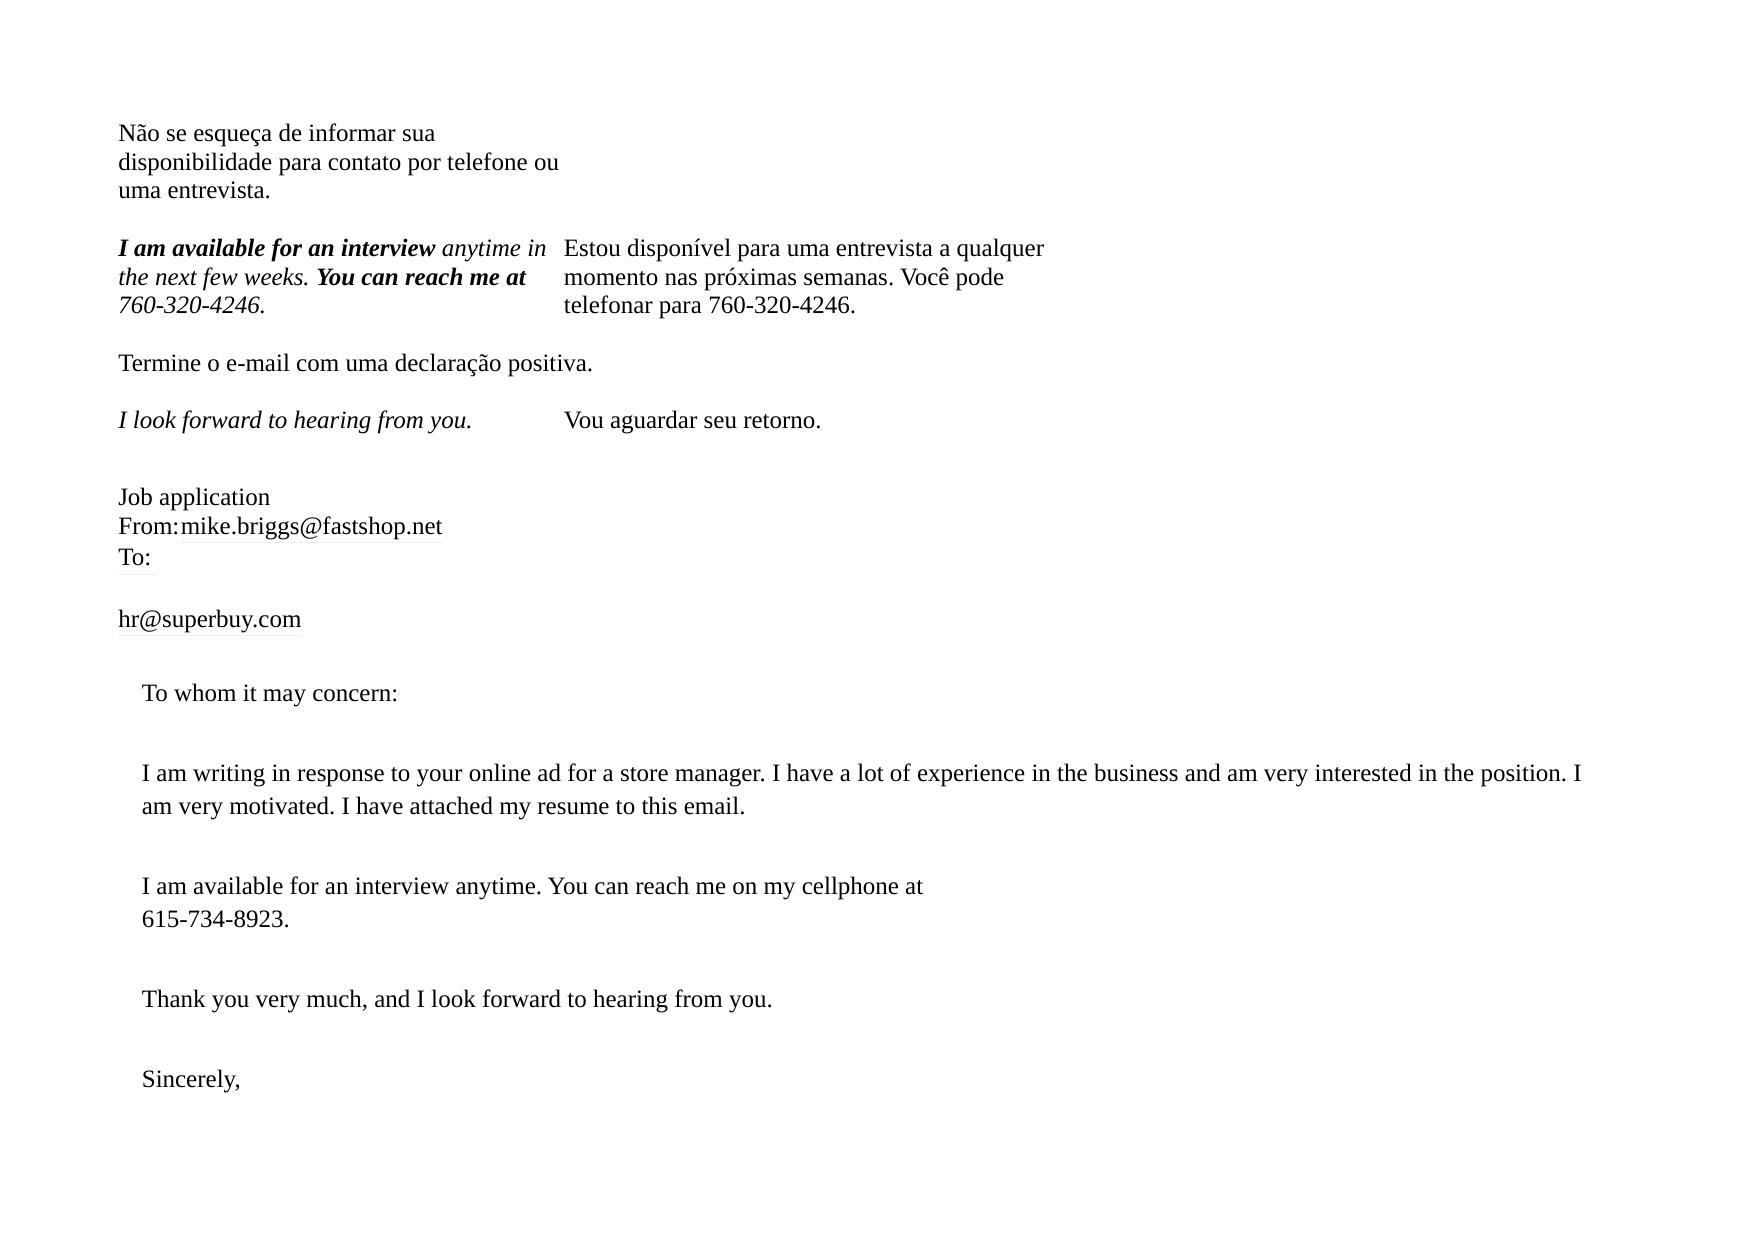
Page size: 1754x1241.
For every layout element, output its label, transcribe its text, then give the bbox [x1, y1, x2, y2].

table_cell I am available for an interview anytime in the next few weeks. You can reach me at 760-320-4246. [118, 233, 564, 319]
text hr@superbuy.com [118, 604, 1636, 636]
text To: [118, 542, 1636, 574]
text Job application [118, 482, 1636, 511]
text I am writing in response to your online ad for a store manager. I have a lot of experience in the business and am very interested in the position. I am very motivated. I have attached my resume to this email. [142, 758, 1612, 820]
table_cell Não se esqueça de informar sua disponibilidade para contato por telefone ou uma entrevista. [118, 118, 564, 204]
table_cell Estou disponível para uma entrevista a qualquer momento nas próximas semanas. Você pode telefonar para 760-320-4246. [564, 233, 1056, 319]
text Sincerely, [142, 1064, 1612, 1093]
text From: [118, 511, 181, 539]
table_cell [564, 204, 1056, 233]
table_cell [564, 118, 1056, 204]
text I am available for an interview anytime. You can reach me on my cellphone at 615-734-8923. [142, 871, 1612, 933]
table_cell Termine o e-mail com uma declaração positiva. [118, 319, 1056, 406]
table_cell [118, 204, 564, 233]
text To whom it may concern: [142, 678, 1612, 707]
text Thank you very much, and I look forward to hearing from you. [142, 984, 1612, 1013]
text mike.briggs@fastshop.net [118, 511, 1636, 542]
table_cell Vou aguardar seu retorno. [564, 406, 1056, 434]
table_cell I look forward to hearing from you. [118, 406, 564, 434]
